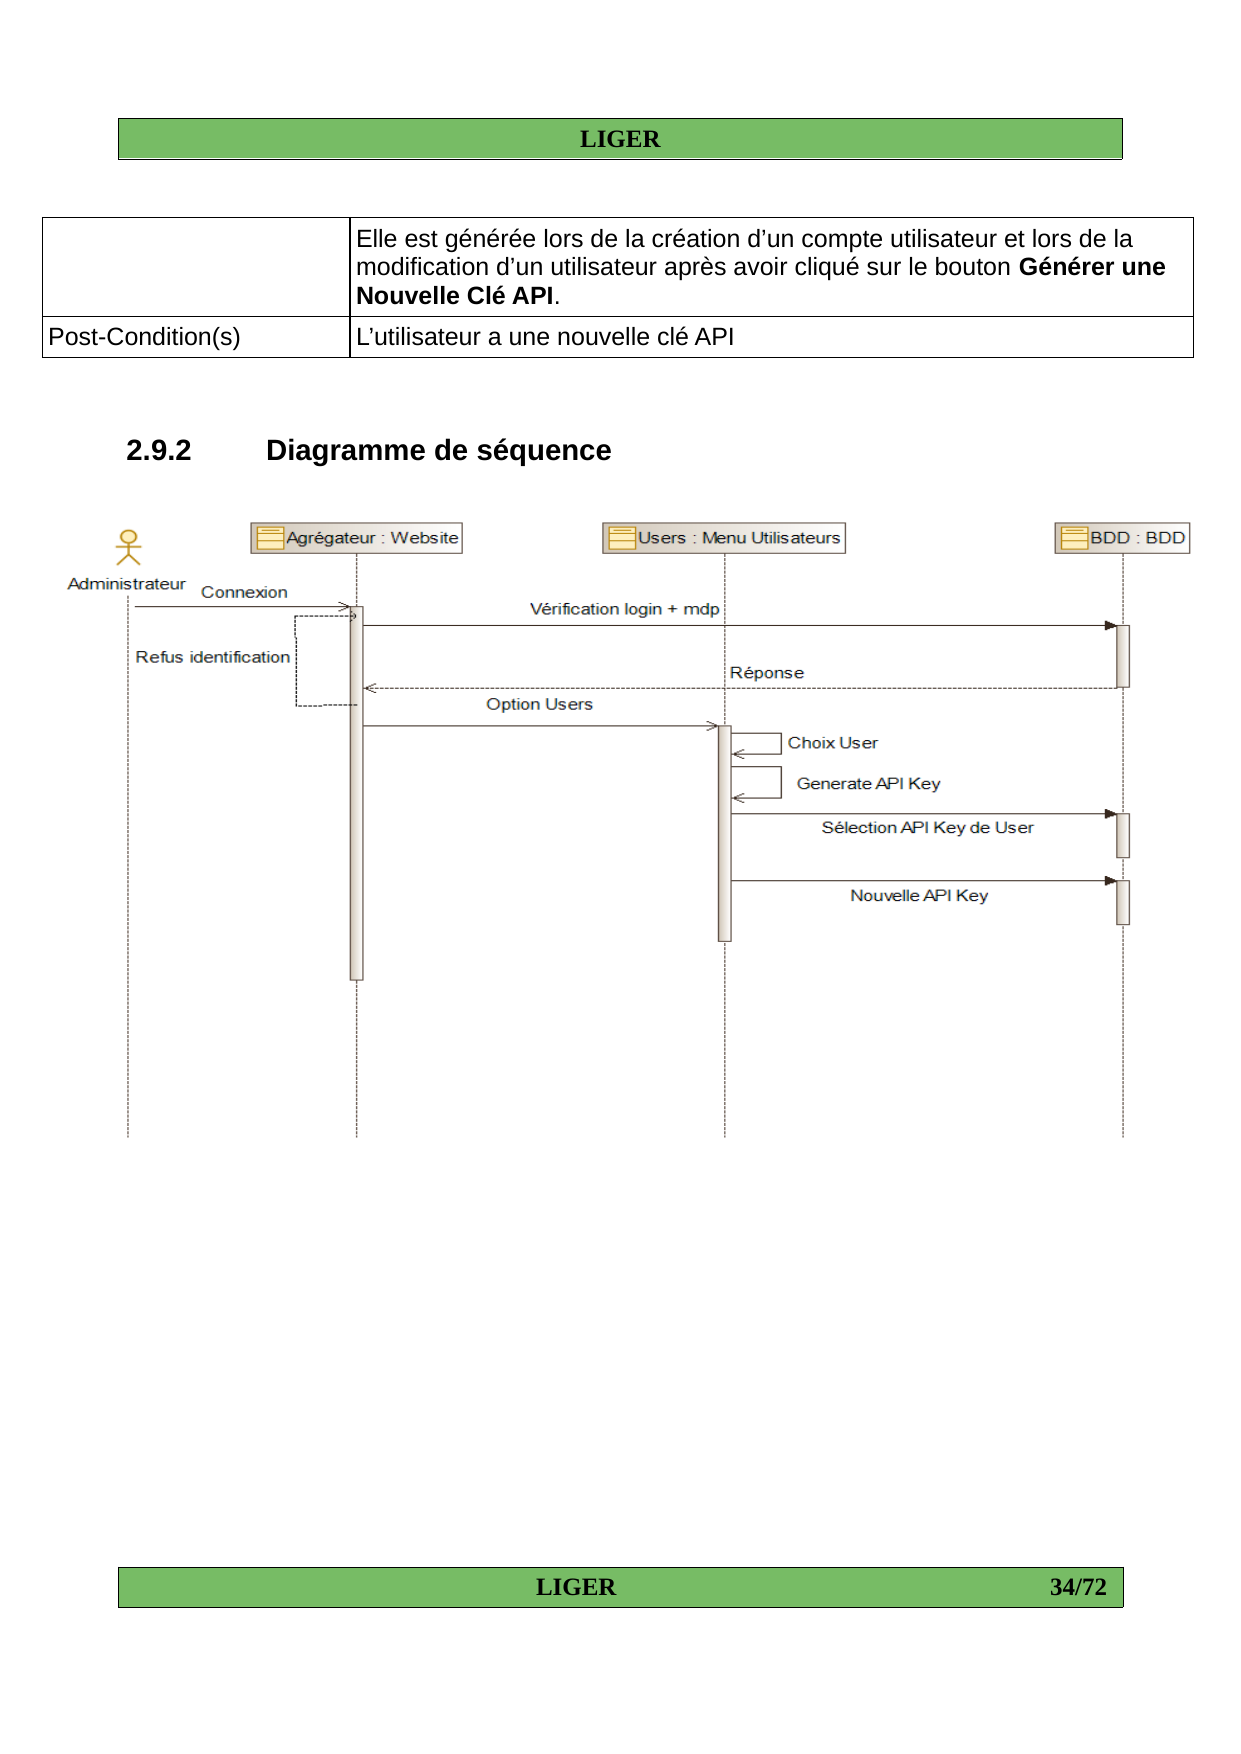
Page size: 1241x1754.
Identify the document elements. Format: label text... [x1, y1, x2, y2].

table_cell L’utilisateur a une nouvelle clé API [351, 317, 1193, 357]
subtitle Diagramme de séquence [118, 433, 1122, 467]
table_cell Elle est générée lors de la création d’un compte utilisateur et lors de la modification d’un utilisateur après avoir cliqué sur le bouton Générer une Nouvelle Clé API. [351, 218, 1193, 316]
picture [37, 512, 1203, 1148]
table_cell Post-Condition(s) [43, 317, 349, 357]
table_cell [43, 218, 349, 316]
